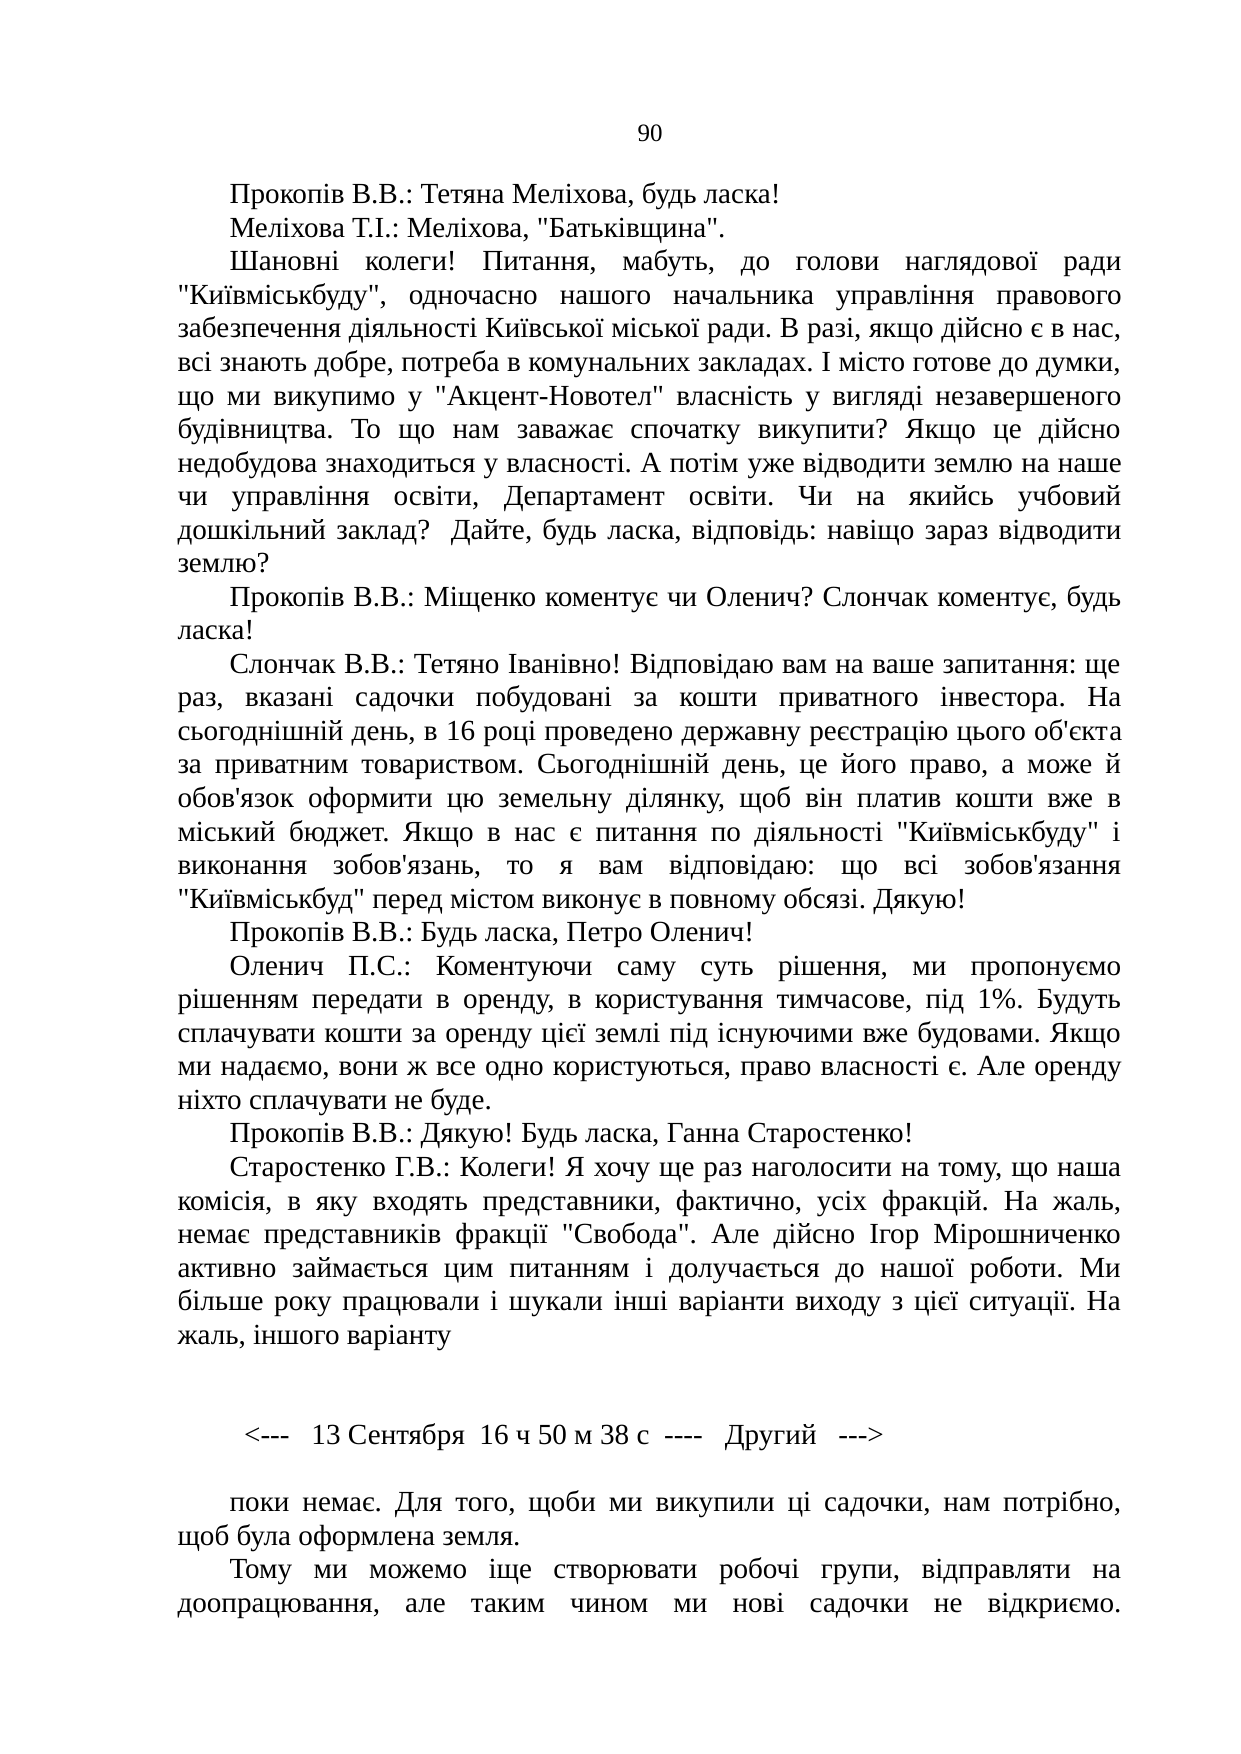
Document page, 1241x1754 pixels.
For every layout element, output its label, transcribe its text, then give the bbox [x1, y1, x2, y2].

text Прокопів В.В.: Тетяна Меліхова, будь ласка! [177, 176, 1122, 210]
text Меліхова Т.І.: Меліхова, "Батьківщина". [177, 210, 1122, 243]
text Старостенко Г.В.: Колеги! Я хочу ще раз наголосити на тому, що наша комісія, в яку входять представники, фактично, усіх фракцій. На жаль, немає представників фракції "Свобода". Але дійсно Ігор Мірошниченко активно займається цим питанням і долучається до нашої роботи. Ми більше року працювали і шукали інші варіанти виходу з цієї ситуації. На жаль, іншого варіанту [177, 1149, 1122, 1350]
text Слончак В.В.: Тетяно Іванівно! Відповідаю вам на ваше запитання: ще раз, вказані садочки побудовані за кошти приватного інвестора. На сьогоднішній день, в 16 році проведено державну реєстрацію цього об'єкта за приватним товариством. Сьогоднішній день, це його право, а може й обов'язок оформити цю земельну ділянку, щоб він платив кошти вже в міський бюджет. Якщо в нас є питання по діяльності "Київміськбуду" і виконання зобов'язань, то я вам відповідаю: що всі зобов'язання "Київміськбуд" перед містом виконує в повному обсязі. Дякую! [177, 646, 1122, 914]
text поки немає. Для того, щоби ми викупили ці садочки, нам потрібно, щоб була оформлена земля. [177, 1484, 1122, 1552]
text Шановні колеги! Питання, мабуть, до голови наглядової ради "Київміськбуду", одночасно нашого начальника управління правового забезпечення діяльності Київської міської ради. В разі, якщо дійсно є в нас, всі знають добре, потреба в комунальних закладах. І місто готове до думки, що ми викупимо у "Акцент-Новотел" власність у вигляді незавершеного будівництва. То що нам заважає спочатку викупити? Якщо це дійсно недобудова знаходиться у власності. А потім уже відводити землю на наше чи управління освіти, Департамент освіти. Чи на якийсь учбовий дошкільний заклад? Дайте, будь ласка, відповідь: навіщо зараз відводити землю? [177, 243, 1122, 579]
text Оленич П.С.: Коментуючи саму суть рішення, ми пропонуємо рішенням передати в оренду, в користування тимчасове, під 1%. Будуть сплачувати кошти за оренду цієї землі під існуючими вже будовами. Якщо ми надаємо, вони ж все одно користуються, право власності є. Але оренду ніхто сплачувати не буде. [177, 948, 1122, 1116]
text Прокопів В.В.: Дякую! Будь ласка, Ганна Старостенко! [177, 1116, 1122, 1149]
text Прокопів В.В.: Будь ласка, Петро Оленич! [177, 914, 1122, 948]
text <--- 13 Сентября 16 ч 50 м 38 с ---- Другий ---> [177, 1417, 1122, 1451]
text Прокопів В.В.: Міщенко коментує чи Оленич? Слончак коментує, будь ласка! [177, 579, 1122, 646]
text Тому ми можемо іще створювати робочі групи, відправляти на доопрацювання, але таким чином ми нові садочки не відкриємо. [177, 1552, 1122, 1619]
